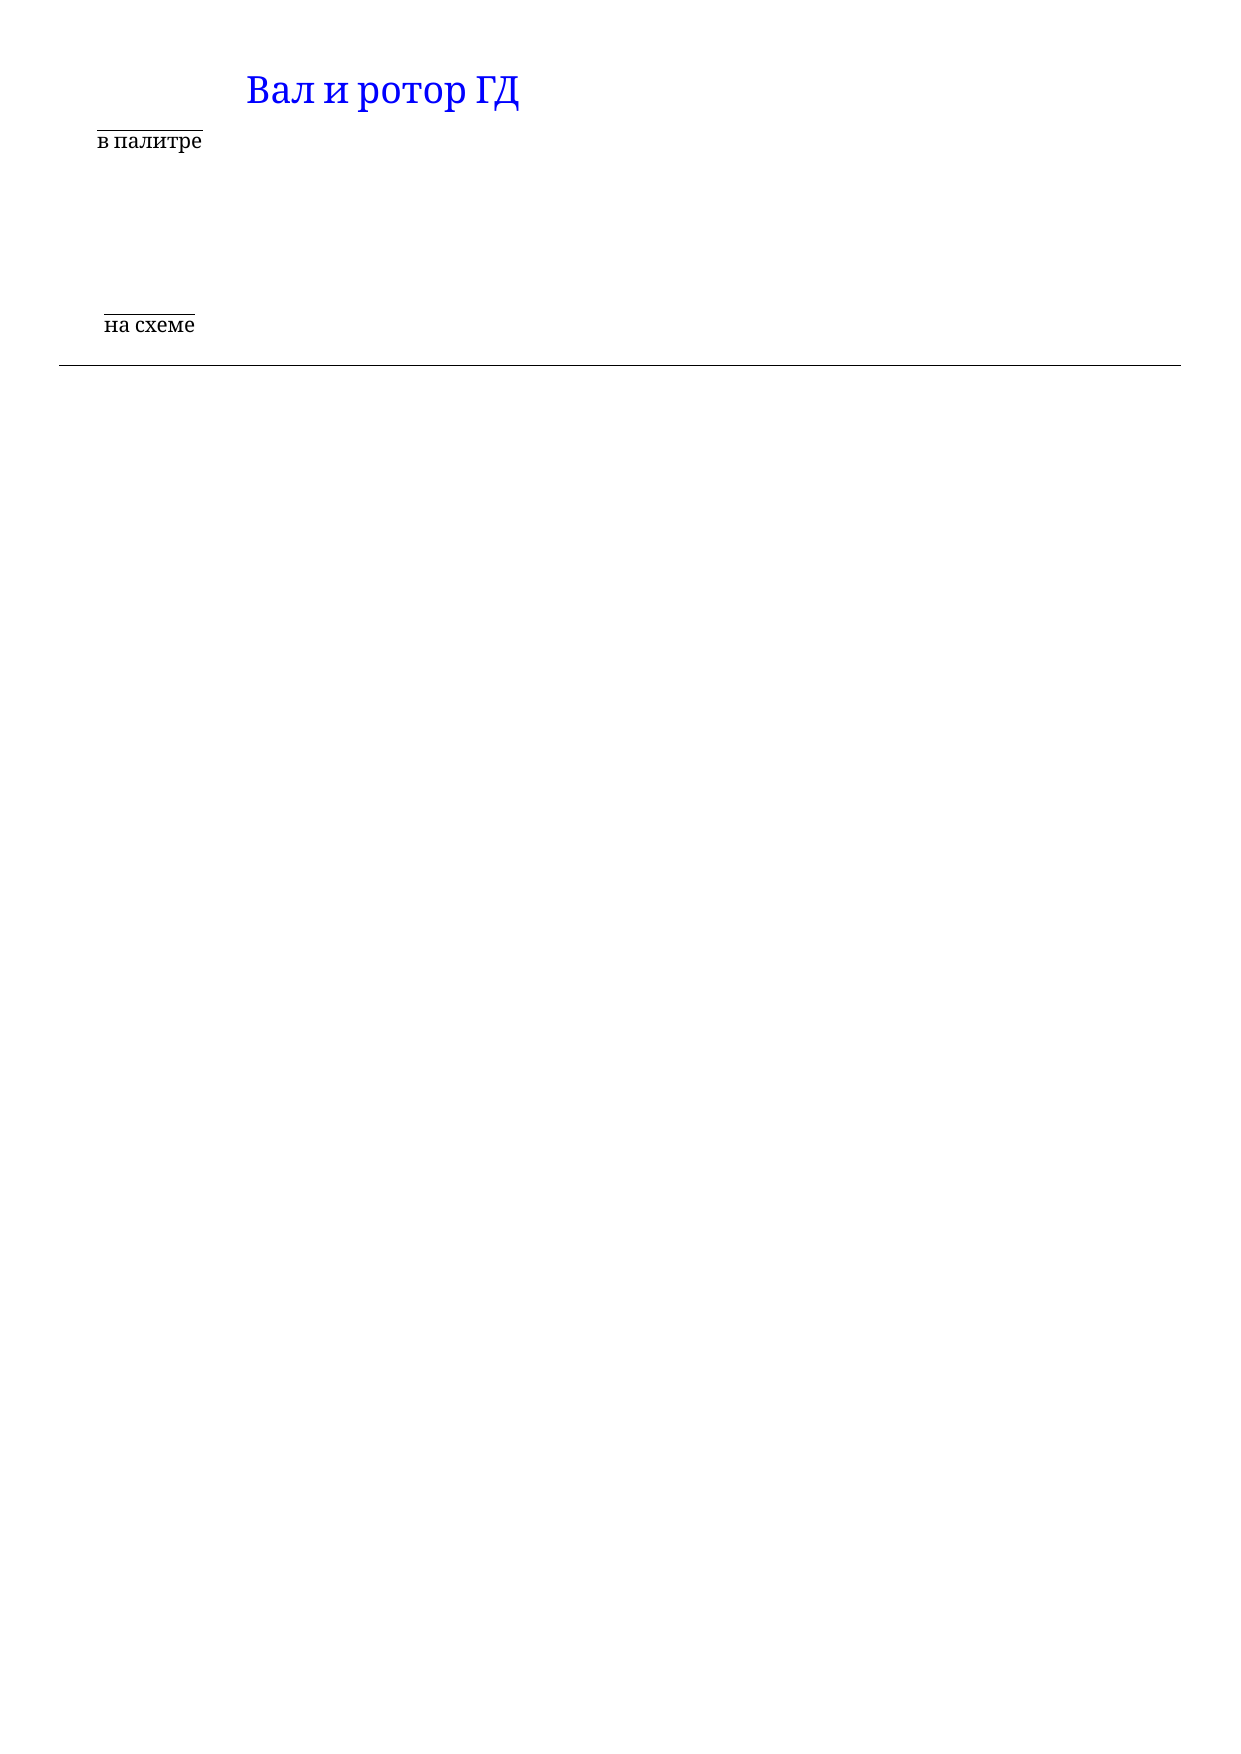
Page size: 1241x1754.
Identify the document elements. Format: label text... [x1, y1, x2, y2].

table_header Вал и ротор ГД [240, 59, 1181, 124]
table_cell [59, 366, 1181, 422]
table_cell [59, 181, 240, 308]
table_cell в палитре [59, 124, 240, 181]
table_header [59, 59, 240, 124]
table_cell на схеме [59, 308, 240, 364]
table_cell [240, 308, 1181, 364]
table_cell [240, 124, 1181, 181]
table_cell [240, 181, 1181, 308]
